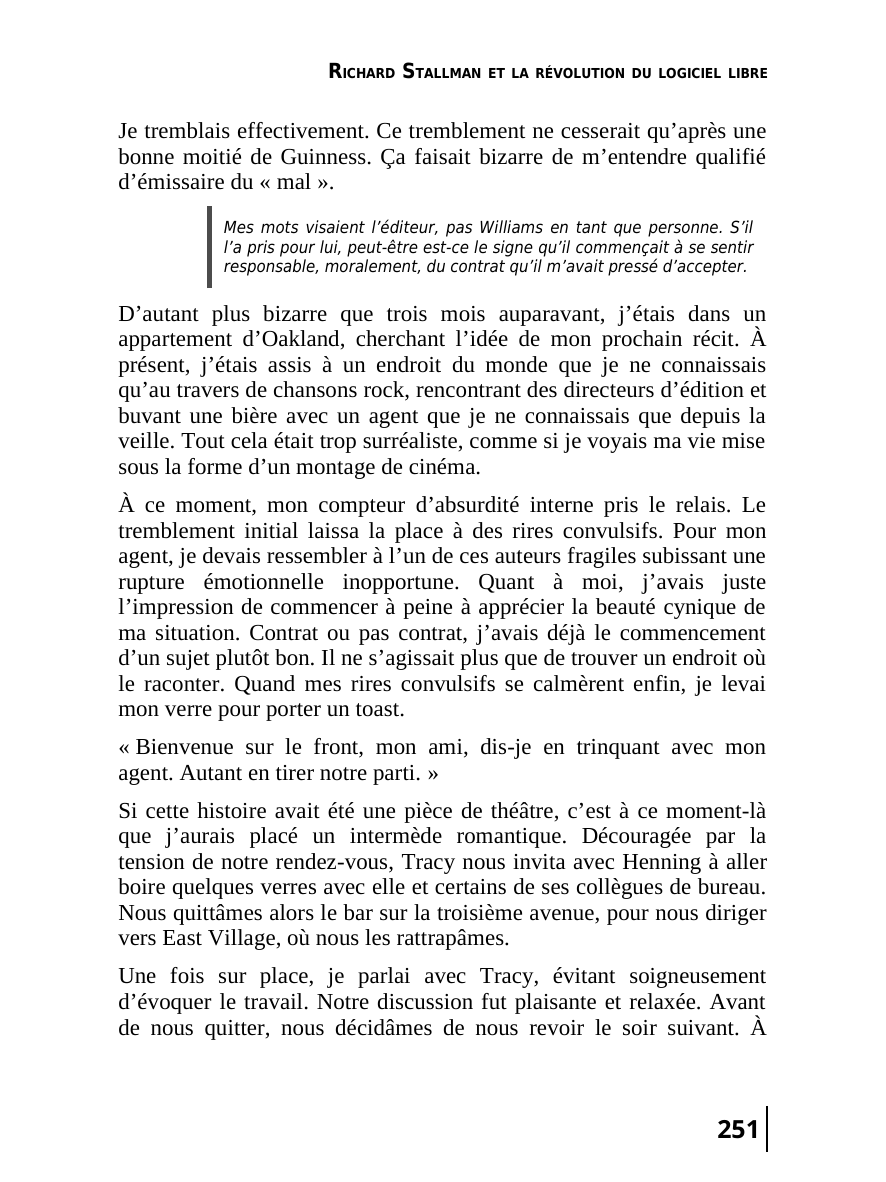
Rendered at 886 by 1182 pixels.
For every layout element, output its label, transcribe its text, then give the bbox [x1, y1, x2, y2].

text Je tremblais effectivement. Ce tremblement ne cesserait qu’après une bonne moitié de Guinness. Ça faisait bizarre de m’entendre qualifié d’émissaire du « mal ». [118, 118, 768, 194]
text Mes mots visaient l’éditeur, pas Williams en tant que personne. S’il l’a pris pour lui, peut-être est-ce le signe qu’il commençait à se sentir responsable, moralement, du contrat qu’il m’avait pressé d’accepter. [212, 206, 768, 288]
text D’autant plus bizarre que trois mois auparavant, j’étais dans un appartement d’Oakland, cherchant l’idée de mon prochain récit. À présent, j’étais assis à un endroit du monde que je ne connaissais qu’au travers de chansons rock, rencontrant des directeurs d’édition et buvant une bière avec un agent que je ne connaissais que depuis la veille. Tout cela était trop surréaliste, comme si je voyais ma vie mise sous la forme d’un montage de cinéma. [118, 301, 768, 479]
text Si cette histoire avait été une pièce de théâtre, c’est à ce moment-là que j’aurais placé un intermède romantique. Découragée par la tension de notre rendez-vous, Tracy nous invita avec Henning à aller boire quelques verres avec elle et certains de ses collègues de bureau. Nous quittâmes alors le bar sur la troisième avenue, pour nous diriger vers East Village, où nous les rattrapâmes. [118, 798, 768, 951]
text Une fois sur place, je parlai avec Tracy, évitant soigneusement d’évoquer le travail. Notre discussion fut plaisante et relaxée. Avant de nous quitter, nous décidâmes de nous revoir le soir suivant. À [118, 963, 768, 1040]
text À ce moment, mon compteur d’absurdité interne pris le relais. Le tremblement initial laissa la place à des rires convulsifs. Pour mon agent, je devais ressembler à l’un de ces auteurs fragiles subissant une rupture émotionnelle inopportune. Quant à moi, j’avais juste l’impression de commencer à peine à apprécier la beauté cynique de ma situation. Contrat ou pas contrat, j’avais déjà le commencement d’un sujet plutôt bon. Il ne s’agissait plus que de trouver un endroit où le raconter. Quand mes rires convulsifs se calmèrent enfin, je levai mon verre pour porter un toast. [118, 492, 768, 722]
text « Bienvenue sur le front, mon ami, dis-je en trinquant avec mon agent. Autant en tirer notre parti. » [118, 734, 768, 785]
